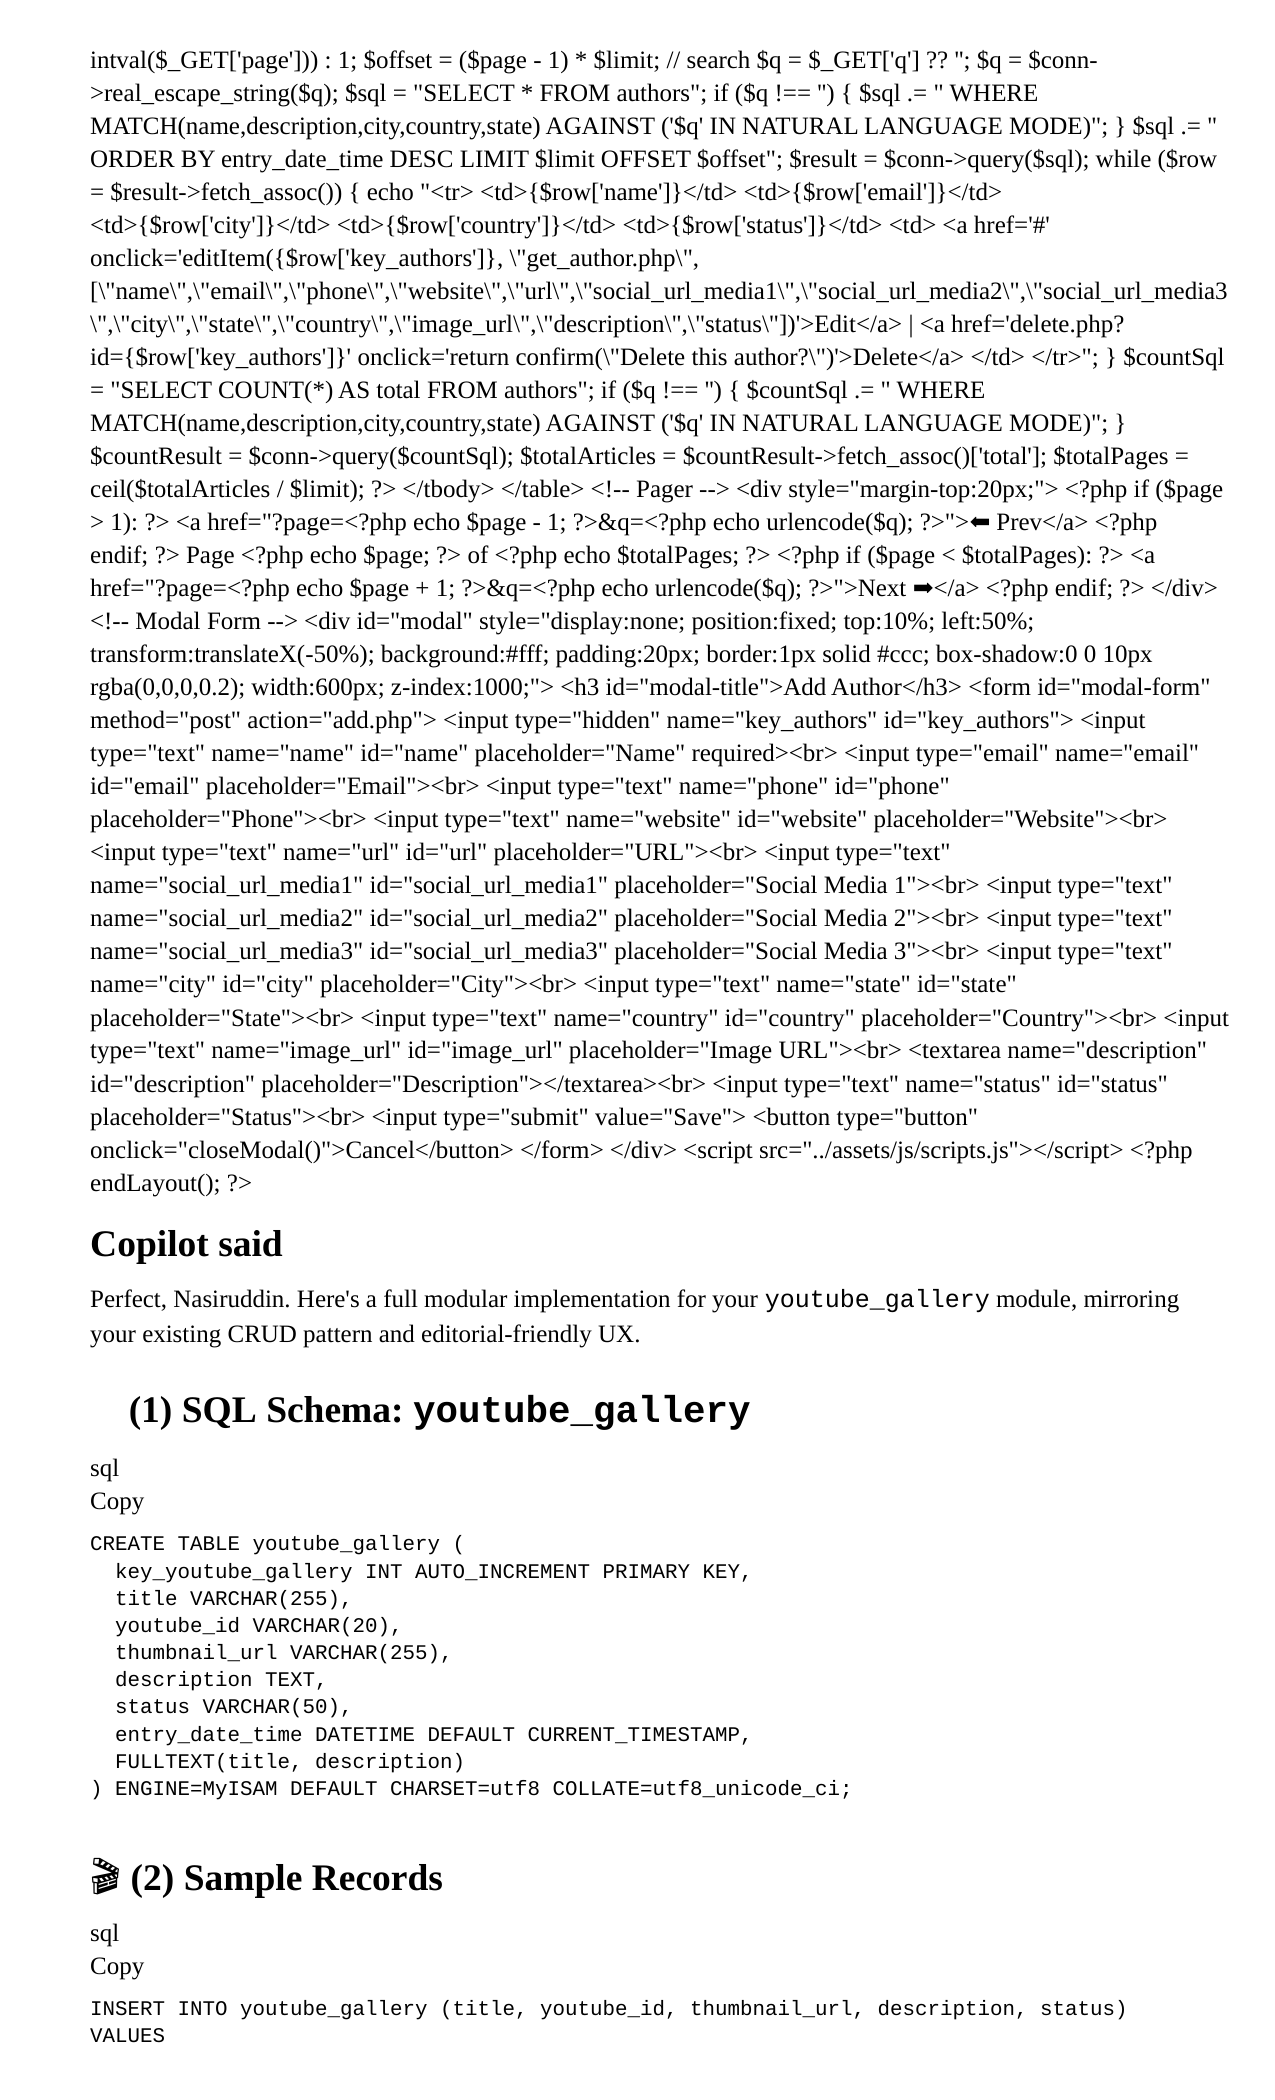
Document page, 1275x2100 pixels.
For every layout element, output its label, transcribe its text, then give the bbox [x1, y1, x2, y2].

subtitle 🎬 (2) Sample Records [90, 1856, 1230, 1899]
text key_youtube_gallery INT AUTO_INCREMENT PRIMARY KEY, [90, 1561, 1230, 1584]
text status VARCHAR(50), [90, 1697, 1230, 1720]
text thumbnail_url VARCHAR(255), [90, 1642, 1230, 1666]
text entry_date_time DATETIME DEFAULT CURRENT_TIMESTAMP, [90, 1724, 1230, 1747]
text INSERT INTO youtube_gallery (title, youtube_id, thumbnail_url, description, status) [90, 1998, 1230, 2022]
subtitle 🧱 (1) SQL Schema: youtube_gallery [90, 1387, 1230, 1433]
text FULLTEXT(title, description) [90, 1751, 1230, 1774]
text Copy [90, 1486, 1230, 1514]
text CREATE TABLE youtube_gallery ( [90, 1533, 1230, 1557]
text intval($_GET['page'])) : 1; $offset = ($page - 1) * $limit; // search $q = $_GET['q'] ?? ''; $q = $conn->real_escape_string($q); $sql = "SELECT * FROM authors"; if ($q !== '') { $sql .= " WHERE MATCH(name,description,city,country,state) AGAINST ('$q' IN NATURAL LANGUAGE MODE)"; } $sql .= " ORDER BY entry_date_time DESC LIMIT $limit OFFSET $offset"; $result = $conn->query($sql); while ($row = $result->fetch_assoc()) { echo "<tr> <td>{$row['name']}</td> <td>{$row['email']}</td> <td>{$row['city']}</td> <td>{$row['country']}</td> <td>{$row['status']}</td> <td> <a href='#' onclick='editItem({$row['key_authors']}, \"get_author.php\", [\"name\",\"email\",\"phone\",\"website\",\"url\",\"social_url_media1\",\"social_url_media2\",\"social_url_media3\",\"city\",\"state\",\"country\",\"image_url\",\"description\",\"status\"])'>Edit</a> | <a href='delete.php?id={$row['key_authors']}' onclick='return confirm(\"Delete this author?\")'>Delete</a> </td> </tr>"; } $countSql = "SELECT COUNT(*) AS total FROM authors"; if ($q !== '') { $countSql .= " WHERE MATCH(name,description,city,country,state) AGAINST ('$q' IN NATURAL LANGUAGE MODE)"; } $countResult = $conn->query($countSql); $totalArticles = $countResult->fetch_assoc()['total']; $totalPages = ceil($totalArticles / $limit); ?> </tbody> </table> <!-- Pager --> <div style="margin-top:20px;"> <?php if ($page > 1): ?> <a href="?page=<?php echo $page - 1; ?>&q=<?php echo urlencode($q); ?>">⬅ Prev</a> <?php endif; ?> Page <?php echo $page; ?> of <?php echo $totalPages; ?> <?php if ($page < $totalPages): ?> <a href="?page=<?php echo $page + 1; ?>&q=<?php echo urlencode($q); ?>">Next ➡</a> <?php endif; ?> </div> <!-- Modal Form --> <div id="modal" style="display:none; position:fixed; top:10%; left:50%; transform:translateX(-50%); background:#fff; padding:20px; border:1px solid #ccc; box-shadow:0 0 10px rgba(0,0,0,0.2); width:600px; z-index:1000;"> <h3 id="modal-title">Add Author</h3> <form id="modal-form" method="post" action="add.php"> <input type="hidden" name="key_authors" id="key_authors"> <input type="text" name="name" id="name" placeholder="Name" required><br> <input type="email" name="email" id="email" placeholder="Email"><br> <input type="text" name="phone" id="phone" placeholder="Phone"><br> <input type="text" name="website" id="website" placeholder="Website"><br> <input type="text" name="url" id="url" placeholder="URL"><br> <input type="text" name="social_url_media1" id="social_url_media1" placeholder="Social Media 1"><br> <input type="text" name="social_url_media2" id="social_url_media2" placeholder="Social Media 2"><br> <input type="text" name="social_url_media3" id="social_url_media3" placeholder="Social Media 3"><br> <input type="text" name="city" id="city" placeholder="City"><br> <input type="text" name="state" id="state" placeholder="State"><br> <input type="text" name="country" id="country" placeholder="Country"><br> <input type="text" name="image_url" id="image_url" placeholder="Image URL"><br> <textarea name="description" id="description" placeholder="Description"></textarea><br> <input type="text" name="status" id="status" placeholder="Status"><br> <input type="submit" value="Save"> <button type="button" onclick="closeModal()">Cancel</button> </form> </div> <script src="../assets/js/scripts.js"></script> <?php endLayout(); ?> [90, 45, 1230, 1196]
text VALUES [90, 2026, 1230, 2049]
text title VARCHAR(255), [90, 1588, 1230, 1611]
subtitle Copilot said [90, 1222, 1230, 1265]
text sql [90, 1453, 1230, 1482]
text description TEXT, [90, 1669, 1230, 1693]
text youtube_id VARCHAR(20), [90, 1615, 1230, 1639]
text Perfect, Nasiruddin. Here's a full modular implementation for your youtube_gallery module, mirroring your existing CRUD pattern and editorial-friendly UX. [90, 1284, 1230, 1347]
text sql [90, 1918, 1230, 1946]
text ) ENGINE=MyISAM DEFAULT CHARSET=utf8 COLLATE=utf8_unicode_ci; [90, 1778, 1230, 1802]
text Copy [90, 1951, 1230, 1979]
